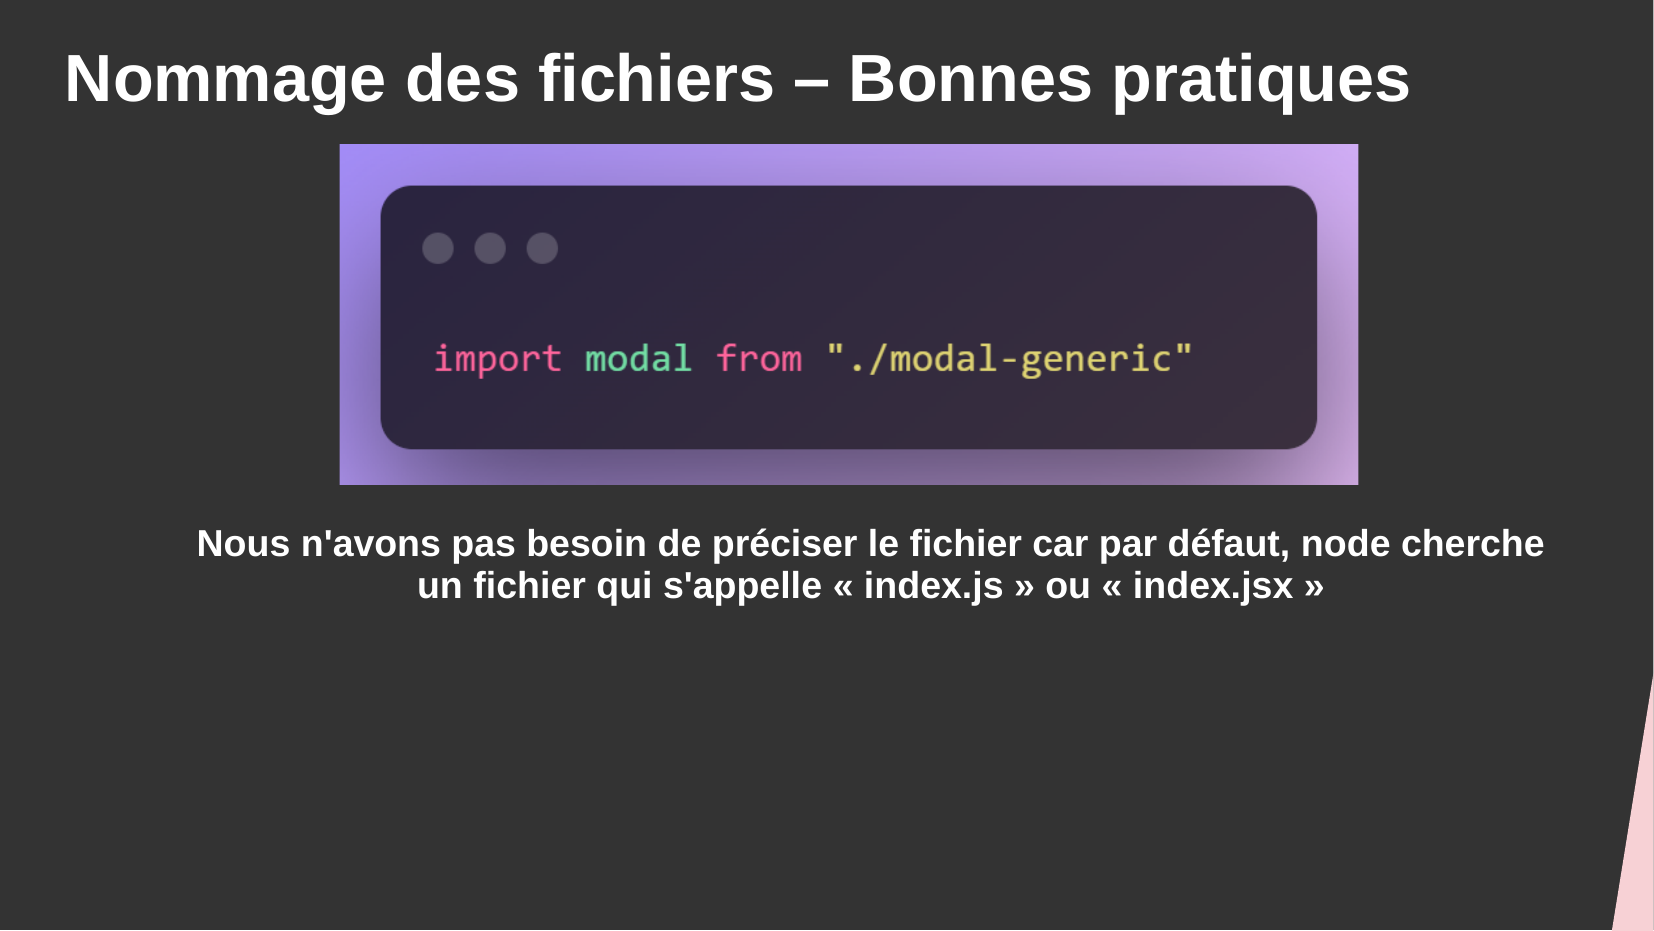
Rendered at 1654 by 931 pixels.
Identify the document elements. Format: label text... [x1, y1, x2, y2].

text_box Nous n'avons pas besoin de préciser le fichier car par défaut, node cherche un fichier qui s'appelle « index.js » ou « index.jsx » [177, 515, 1565, 615]
text_box [1611, 669, 1654, 931]
picture [339, 144, 1359, 485]
title Nommage des fichiers – Bonnes pratiques [64, 40, 1635, 119]
